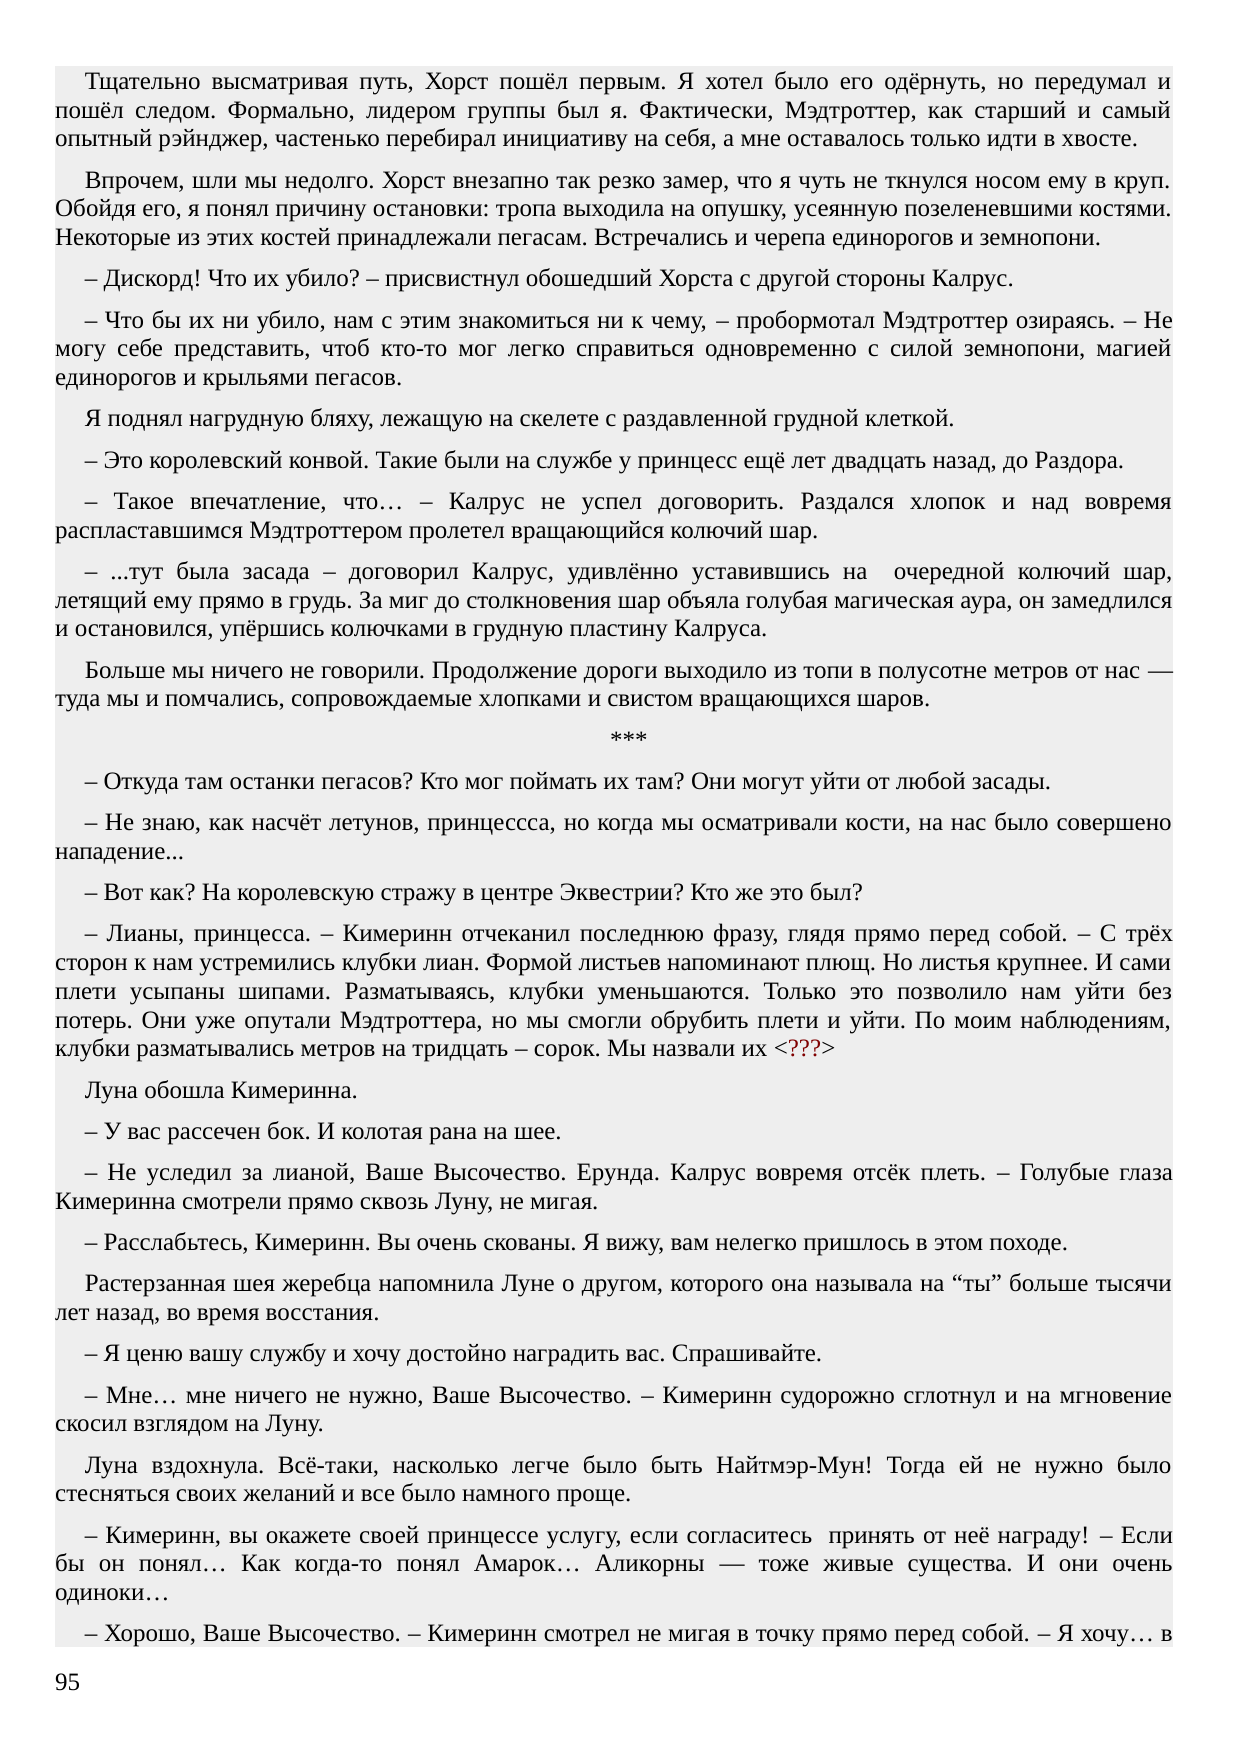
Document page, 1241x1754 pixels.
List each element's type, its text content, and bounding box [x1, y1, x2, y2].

text – Не уследил за лианой, Ваше Высочество. Ерунда. Калрус вовремя отсёк плеть. – Голубые глаза Кимеринна смотрели прямо сквозь Луну, не мигая. [55, 1157, 1173, 1215]
text Растерзанная шея жеребца напомнила Луне о другом, которого она называла на “ты” больше тысячи лет назад, во время восстания. [55, 1268, 1173, 1326]
text – Кимеринн, вы окажете своей принцессе услугу, если согласитесь принять от неё награду! – Если бы он понял… Как когда-то понял Амарок… Аликорны — тоже живые существа. И они очень одиноки… [55, 1520, 1173, 1606]
text Больше мы ничего не говорили. Продолжение дороги выходило из топи в полусотне метров от нас — туда мы и помчались, сопровождаемые хлопками и свистом вращающихся шаров. [55, 655, 1173, 712]
text – Лианы, принцесса. – Кимеринн отчеканил последнюю фразу, глядя прямо перед собой. – С трёх сторон к нам устремились клубки лиан. Формой листьев напоминают плющ. Но листья крупнее. И сами плети усыпаны шипами. Разматываясь, клубки уменьшаются. Только это позволило нам уйти без потерь. Они уже опутали Мэдтроттера, но мы смогли обрубить плети и уйти. По моим наблюдениям, клубки разматывались метров на тридцать – сорок. Мы назвали их <???> [55, 918, 1173, 1062]
text – Это королевский конвой. Такие были на службе у принцесс ещё лет двадцать назад, до Раздора. [55, 445, 1173, 473]
text – Дискорд! Что их убило? – присвистнул обошедший Хорста с другой стороны Калрус. [55, 263, 1173, 292]
text Луна обошла Кимеринна. [55, 1075, 1173, 1103]
text Впрочем, шли мы недолго. Хорст внезапно так резко замер, что я чуть не ткнулся носом ему в круп. Обойдя его, я понял причину остановки: тропа выходила на опушку, усеянную позеленевшими костями. Некоторые из этих костей принадлежали пегасам. Встречались и черепа единорогов и земнопони. [55, 165, 1173, 251]
text – Я ценю вашу службу и хочу достойно наградить вас. Спрашивайте. [55, 1338, 1173, 1367]
text – Мне… мне ничего не нужно, Ваше Высочество. – Кимеринн судорожно сглотнул и на мгновение скосил взглядом на Луну. [55, 1380, 1173, 1437]
text – У вас рассечен бок. И колотая рана на шее. [55, 1116, 1173, 1145]
text – Хорошо, Ваше Высочество. – Кимеринн смотрел не мигая в точку прямо перед собой. – Я хочу… в [55, 1618, 1173, 1647]
text – Расслабьтесь, Кимеринн. Вы очень скованы. Я вижу, вам нелегко пришлось в этом походе. [55, 1227, 1173, 1256]
text – Такое впечатление, что… – Калрус не успел договорить. Раздался хлопок и над вовремя распластавшимся Мэдтроттером пролетел вращающийся колючий шар. [55, 486, 1173, 543]
text Тщательно высматривая путь, Хорст пошёл первым. Я хотел было его одёрнуть, но передумал и пошёл следом. Формально, лидером группы был я. Фактически, Мэдтроттер, как старший и самый опытный рэйнджер, частенько перебирал инициативу на себя, а мне оставалось только идти в хвосте. [55, 66, 1173, 152]
text Я поднял нагрудную бляху, лежащую на скелете с раздавленной грудной клеткой. [55, 403, 1173, 432]
text – Что бы их ни убило, нам с этим знакомиться ни к чему, – пробормотал Мэдтроттер озираясь. – Не могу себе представить, чтоб кто-то мог легко справиться одновременно с силой земнопони, магией единорогов и крыльями пегасов. [55, 305, 1173, 391]
text – Не знаю, как насчёт летунов, принцессса, но когда мы осматривали кости, на нас было совершено нападение... [55, 807, 1173, 865]
text – Откуда там останки пегасов? Кто мог поймать их там? Они могут уйти от любой засады. [55, 766, 1173, 795]
text – ...тут была засада – договорил Калрус, удивлённо уставившись на очередной колючий шар, летящий ему прямо в грудь. За миг до столкновения шар объяла голубая магическая аура, он замедлился и остановился, упёршись колючками в грудную пластину Калруса. [55, 556, 1173, 642]
text – Вот как? На королевскую стражу в центре Эквестрии? Кто же это был? [55, 877, 1173, 906]
text Луна вздохнула. Всё-таки, насколько легче было быть Найтмэр-Мун! Тогда ей не нужно было стесняться своих желаний и все было намного проще. [55, 1450, 1173, 1507]
text *** [55, 725, 1173, 753]
